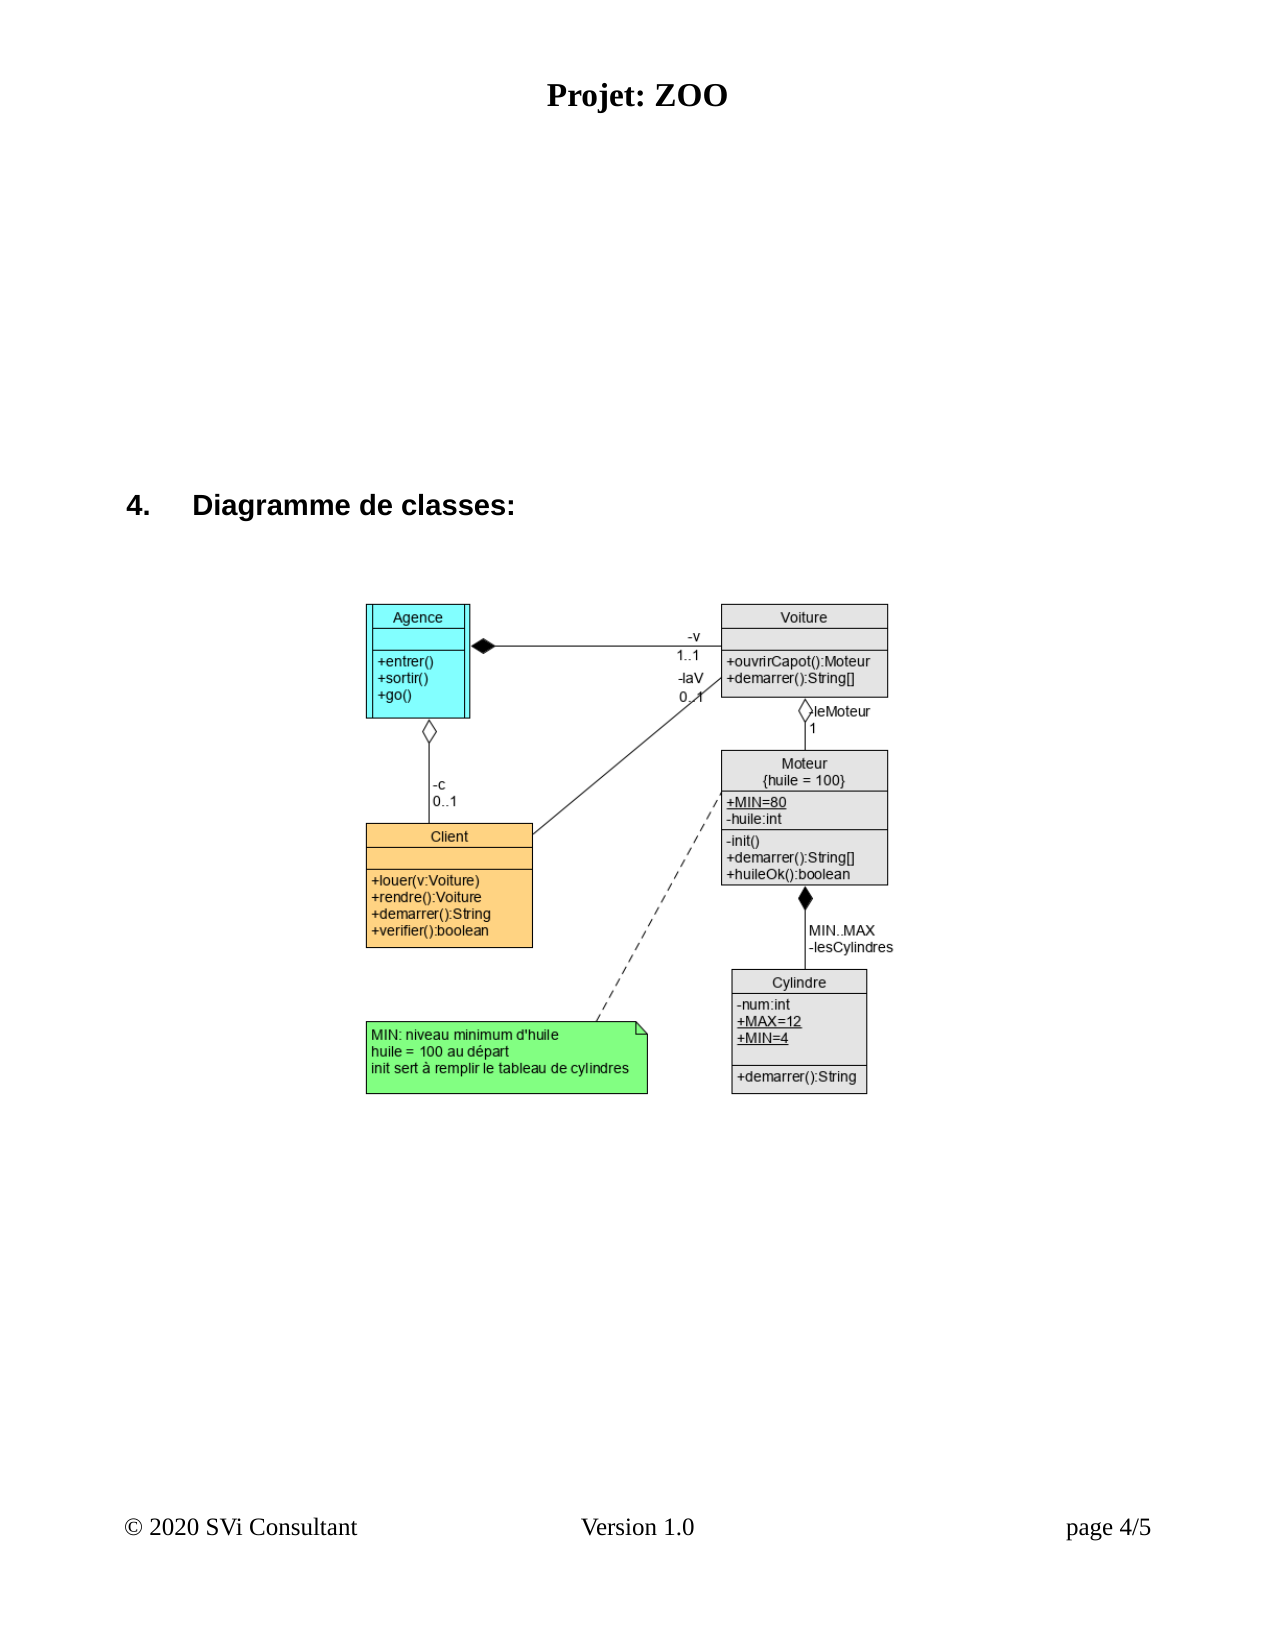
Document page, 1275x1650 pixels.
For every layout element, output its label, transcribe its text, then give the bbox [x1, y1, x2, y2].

subtitle Diagramme de classes: [118, 488, 1157, 522]
